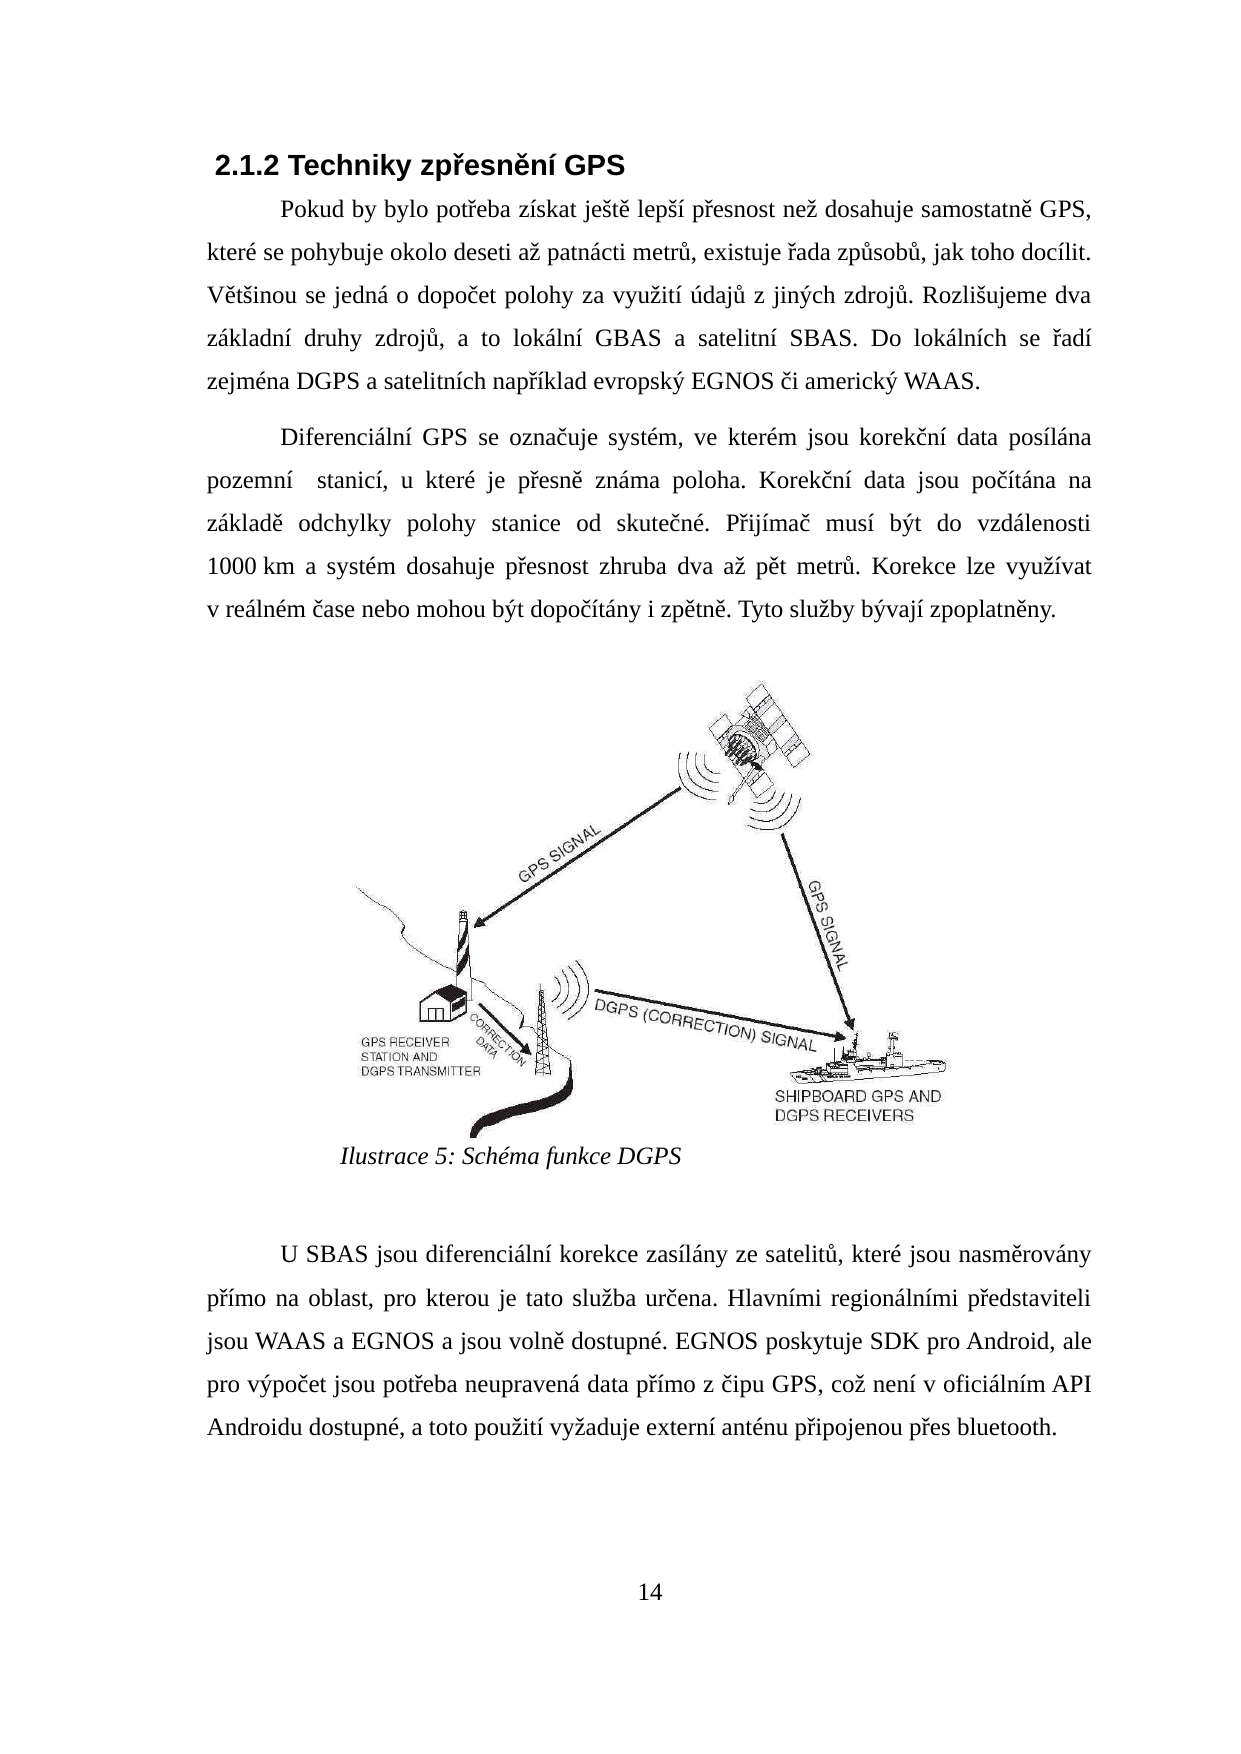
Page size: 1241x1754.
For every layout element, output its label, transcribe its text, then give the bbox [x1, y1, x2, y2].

text Diferenciální GPS se označuje systém, ve kterém jsou korekční data posílána pozemní stanicí, u které je přesně známa poloha. Korekční data jsou počítána na základě odchylky polohy stanice od skutečné. Přijímač musí být do vzdálenosti 1000 km a systém dosahuje přesnost zhruba dva až pět metrů. Korekce lze využívat v reálném čase nebo mohou být dopočítány i zpětně. Tyto služby bývají zpoplatněny. [207, 422, 1093, 623]
text U SBAS jsou diferenciální korekce zasílány ze satelitů, které jsou nasměrovány přímo na oblast, pro kterou je tato služba určena. Hlavními regionálními představiteli jsou WAAS a EGNOS a jsou volně dostupné. EGNOS poskytuje SDK pro Android, ale pro výpočet jsou potřeba neupravená data přímo z čipu GPS, což není v oficiálním API Androidu dostupné, a toto použití vyžaduje externí anténu připojenou přes bluetooth. [207, 1239, 1093, 1441]
subtitle Techniky zpřesnění GPS [207, 148, 1093, 181]
text Ilustrace 5: Schéma funkce DGPS [340, 1141, 959, 1169]
picture [339, 662, 960, 1141]
text Pokud by bylo potřeba získat ještě lepší přesnost než dosahuje samostatně GPS, které se pohybuje okolo deseti až patnácti metrů, existuje řada způsobů, jak toho docílit. Většinou se jedná o dopočet polohy za využití údajů z jiných zdrojů. Rozlišujeme dva základní druhy zdrojů, a to lokální GBAS a satelitní SBAS. Do lokálních se řadí zejména DGPS a satelitních například evropský EGNOS či americký WAAS. [207, 194, 1093, 395]
